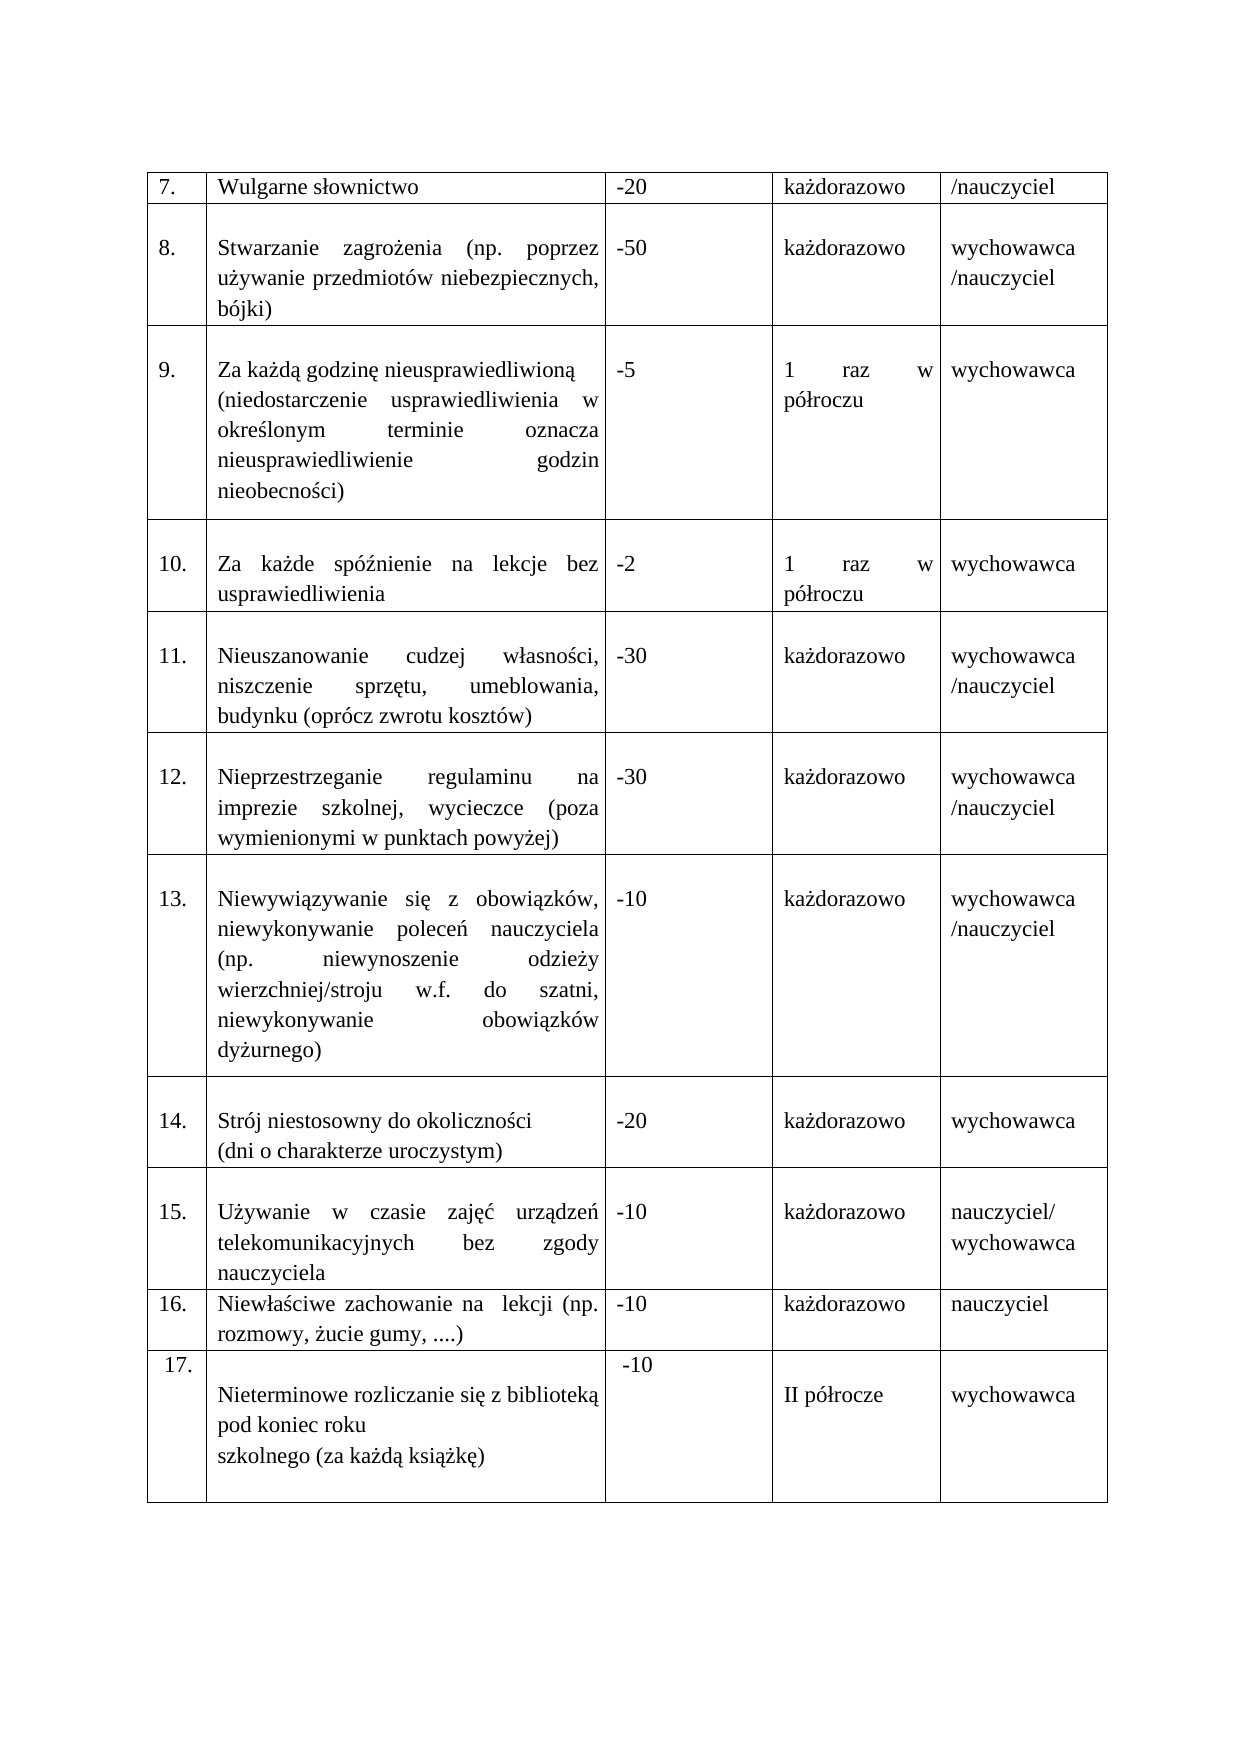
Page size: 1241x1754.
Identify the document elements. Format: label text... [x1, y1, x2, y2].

table_cell 10. [148, 520, 206, 611]
table_cell 9. [148, 326, 206, 519]
table_cell nauczyciel [941, 1290, 1107, 1350]
table_cell Wulgarne słownictwo [207, 173, 605, 203]
table_cell wychowawca [941, 520, 1107, 611]
table_cell /nauczyciel [941, 173, 1107, 203]
table_cell -5 [606, 326, 772, 519]
table_cell 11. [148, 612, 206, 732]
table_cell wychowawca [941, 326, 1107, 519]
table_cell -10 [606, 1351, 772, 1502]
table_cell każdorazowo [773, 204, 940, 325]
table_cell 1 raz w półroczu [773, 326, 940, 519]
table_cell 7. [148, 173, 206, 203]
table_cell 15. [148, 1168, 206, 1289]
table_cell 12. [148, 733, 206, 854]
table_cell każdorazowo [773, 1168, 940, 1289]
table_cell 13. [148, 855, 206, 1076]
table_cell -20 [606, 173, 772, 203]
table_cell -50 [606, 204, 772, 325]
table_cell -10 [606, 1168, 772, 1289]
table_cell Używanie w czasie zajęć urządzeń telekomunikacyjnych bez zgody nauczyciela [207, 1168, 605, 1289]
table_cell wychowawca /nauczyciel [941, 612, 1107, 732]
table_cell Strój niestosowny do okoliczności (dni o charakterze uroczystym) [207, 1077, 605, 1167]
table_cell każdorazowo [773, 612, 940, 732]
table_cell II półrocze [773, 1351, 940, 1502]
table_cell wychowawca [941, 1351, 1107, 1502]
table_cell każdorazowo [773, 173, 940, 203]
table_cell -30 [606, 612, 772, 732]
table_cell Za każde spóźnienie na lekcje bez usprawiedliwienia [207, 520, 605, 611]
table_cell każdorazowo [773, 855, 940, 1076]
table_cell Niewywiązywanie się z obowiązków, niewykonywanie poleceń nauczyciela (np. niewynoszenie odzieży wierzchniej/stroju w.f. do szatni, niewykonywanie obowiązków dyżurnego) [207, 855, 605, 1076]
table_cell Stwarzanie zagrożenia (np. poprzez używanie przedmiotów niebezpiecznych, bójki) [207, 204, 605, 325]
table_cell 17. [148, 1351, 206, 1502]
table_cell Nieprzestrzeganie regulaminu na imprezie szkolnej, wycieczce (poza wymienionymi w punktach powyżej) [207, 733, 605, 854]
table_cell -10 [606, 1290, 772, 1350]
table_cell -20 [606, 1077, 772, 1167]
table_cell 8. [148, 204, 206, 325]
table_cell -2 [606, 520, 772, 611]
table_cell -10 [606, 855, 772, 1076]
table_cell każdorazowo [773, 733, 940, 854]
table_cell nauczyciel/ wychowawca [941, 1168, 1107, 1289]
table_cell każdorazowo [773, 1077, 940, 1167]
table_cell 16. [148, 1290, 206, 1350]
table_cell Niewłaściwe zachowanie na lekcji (np. rozmowy, żucie gumy, ....) [207, 1290, 605, 1350]
table_cell wychowawca /nauczyciel [941, 855, 1107, 1076]
table_cell -30 [606, 733, 772, 854]
table_cell 1 raz w półroczu [773, 520, 940, 611]
table_cell Nieuszanowanie cudzej własności, niszczenie sprzętu, umeblowania, budynku (oprócz zwrotu kosztów) [207, 612, 605, 732]
table_cell Nieterminowe rozliczanie się z biblioteką pod koniec roku szkolnego (za każdą książkę) [207, 1351, 605, 1502]
table_cell każdorazowo [773, 1290, 940, 1350]
table_cell Za każdą godzinę nieusprawiedliwioną (niedostarczenie usprawiedliwienia w określonym terminie oznacza nieusprawiedliwienie godzin nieobecności) [207, 326, 605, 519]
table_cell 14. [148, 1077, 206, 1167]
table_cell wychowawca /nauczyciel [941, 204, 1107, 325]
table_cell wychowawca [941, 1077, 1107, 1167]
table_cell wychowawca /nauczyciel [941, 733, 1107, 854]
